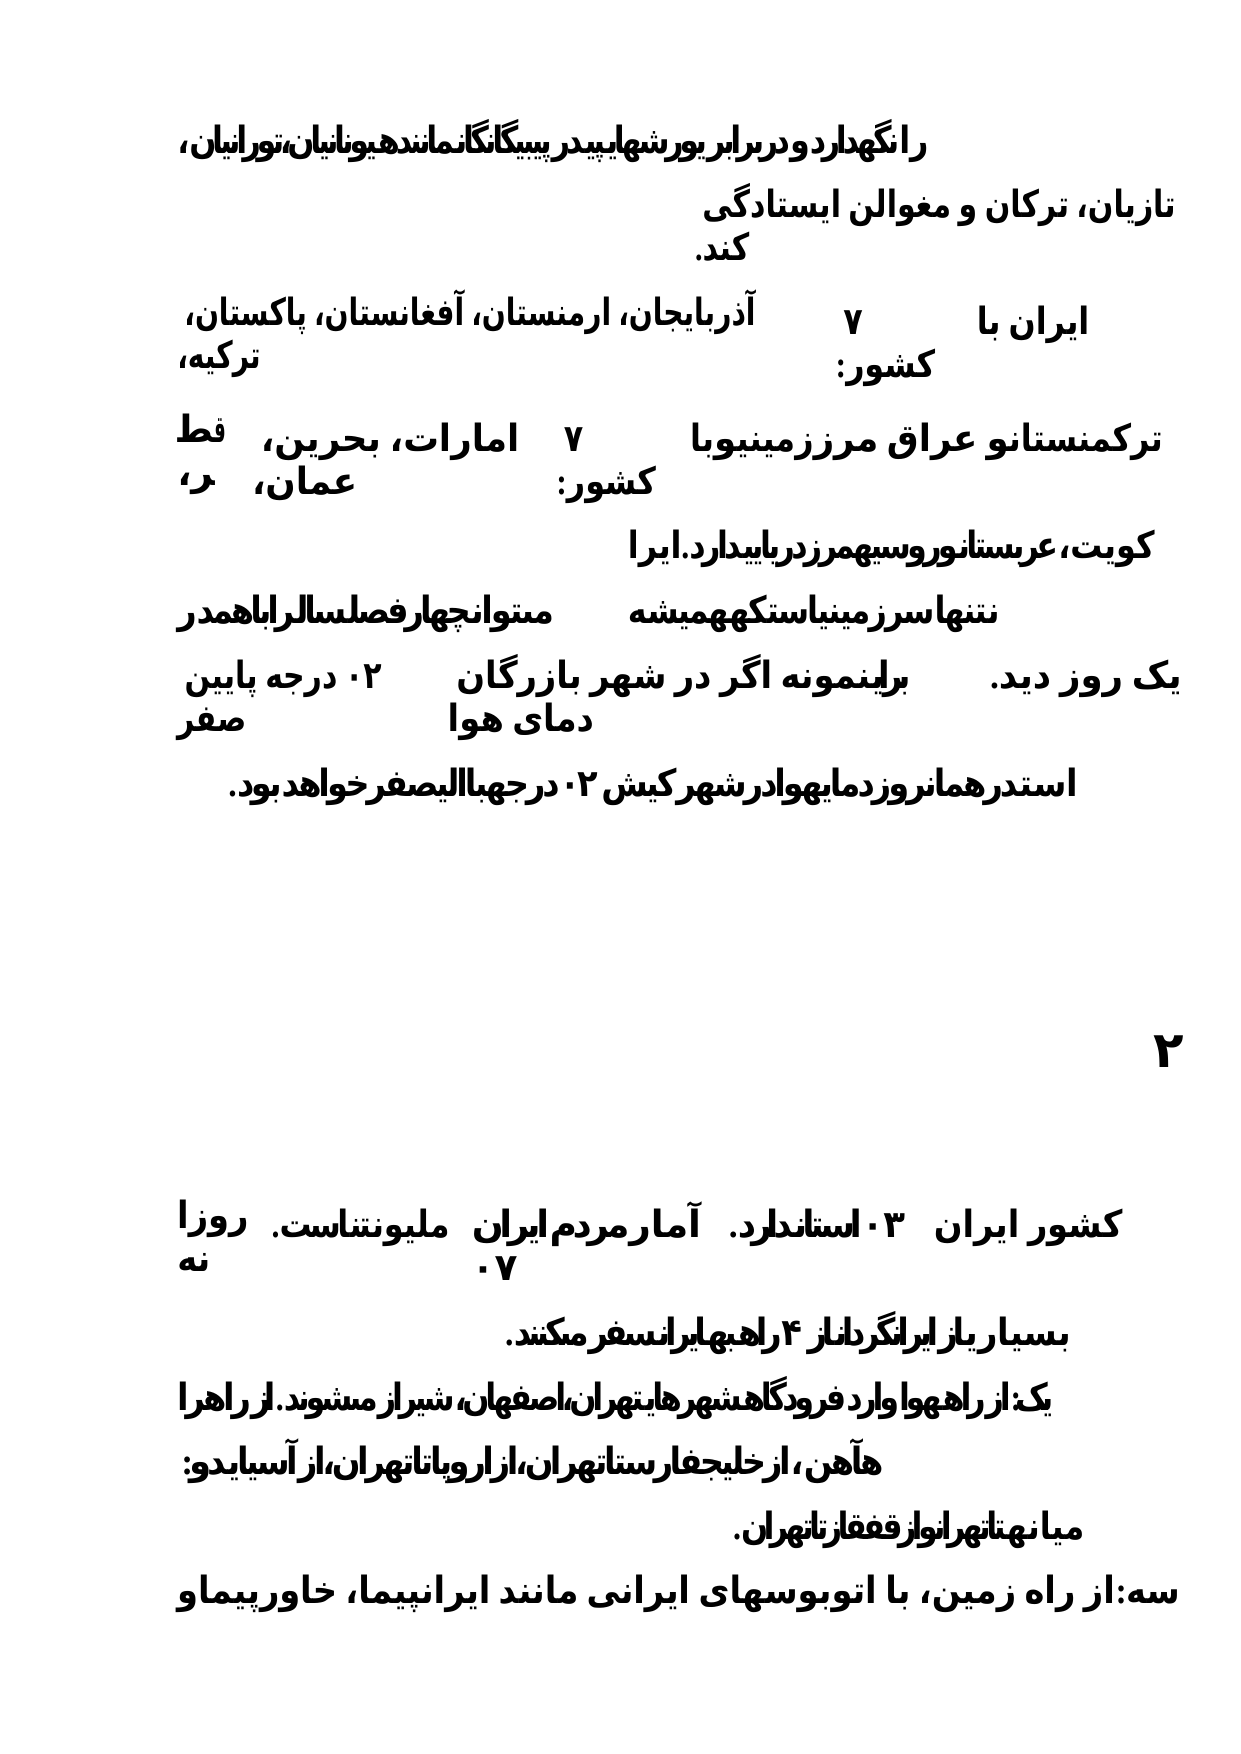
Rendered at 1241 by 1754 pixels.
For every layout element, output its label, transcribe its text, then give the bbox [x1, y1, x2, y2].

text رانگھداردودربرابريورشھایپیدرپیبيگانگانمانندهيونانيان،تورانيان، [177, 118, 1201, 161]
text ايران با [977, 299, 1201, 343]
text تازيان، ترکان و مغوالن ايستادگی کند. [695, 183, 1201, 269]
text ٧ کشور: [836, 299, 958, 386]
text ترکمنستانو عراق مرززمينیوبا [690, 416, 1201, 459]
text ميانهتاتھرانوازقفقازتاتھران. [733, 1504, 1201, 1547]
text مليونتناست. [271, 1202, 461, 1246]
text کويت،عربستانوروسيهمرزدريايیدارد.ايرانتنھاسرزمينیاستکهھميشه [628, 524, 1156, 632]
text براینمونه اگر در شھر بازرگان دمای ھوا [448, 653, 978, 739]
text آمارمردم ايران ٠٧ [472, 1202, 718, 1289]
text يک:ازراهھواواردفرودگاهشھرھایتھران،اصفھان،شيرازمىشوند.ازراهراهآھن،ازخليجفارستاتھران،ازاروپاتاتھران،ازآسيایدو: [177, 1375, 1080, 1483]
text روزانه [177, 1193, 260, 1280]
text کشور ايران [934, 1202, 1201, 1246]
text بسياریازايرانگرداناز۴راهبهايرانسفرمىکنند. [505, 1310, 1201, 1353]
subtitle ٢ [146, 1021, 1184, 1078]
text استدرھمانروزدمایھوادرشھرکيش٠٢درجهباالیصفرخواھدبود. [228, 761, 1201, 804]
text ٧ کشور: [556, 416, 674, 502]
text قطر، [177, 407, 237, 493]
text ٠٣استاندارد. [729, 1202, 923, 1246]
text سه:از راه زمين، با اتوبوسھای ايرانی مانند ايرانپيما، خاورپيماو [177, 1569, 1201, 1612]
text آذربايجان، ارمنستان، آفغانستان، پاکستان، ترکيه، [177, 291, 816, 377]
text يک روز ديد. [990, 653, 1201, 696]
text امارات، بحرين، عمان، [252, 416, 541, 502]
text مىتوانچھارفصلسالراباھمدر [177, 588, 615, 632]
text ٠٢ درجه پايين صفر [177, 653, 436, 739]
